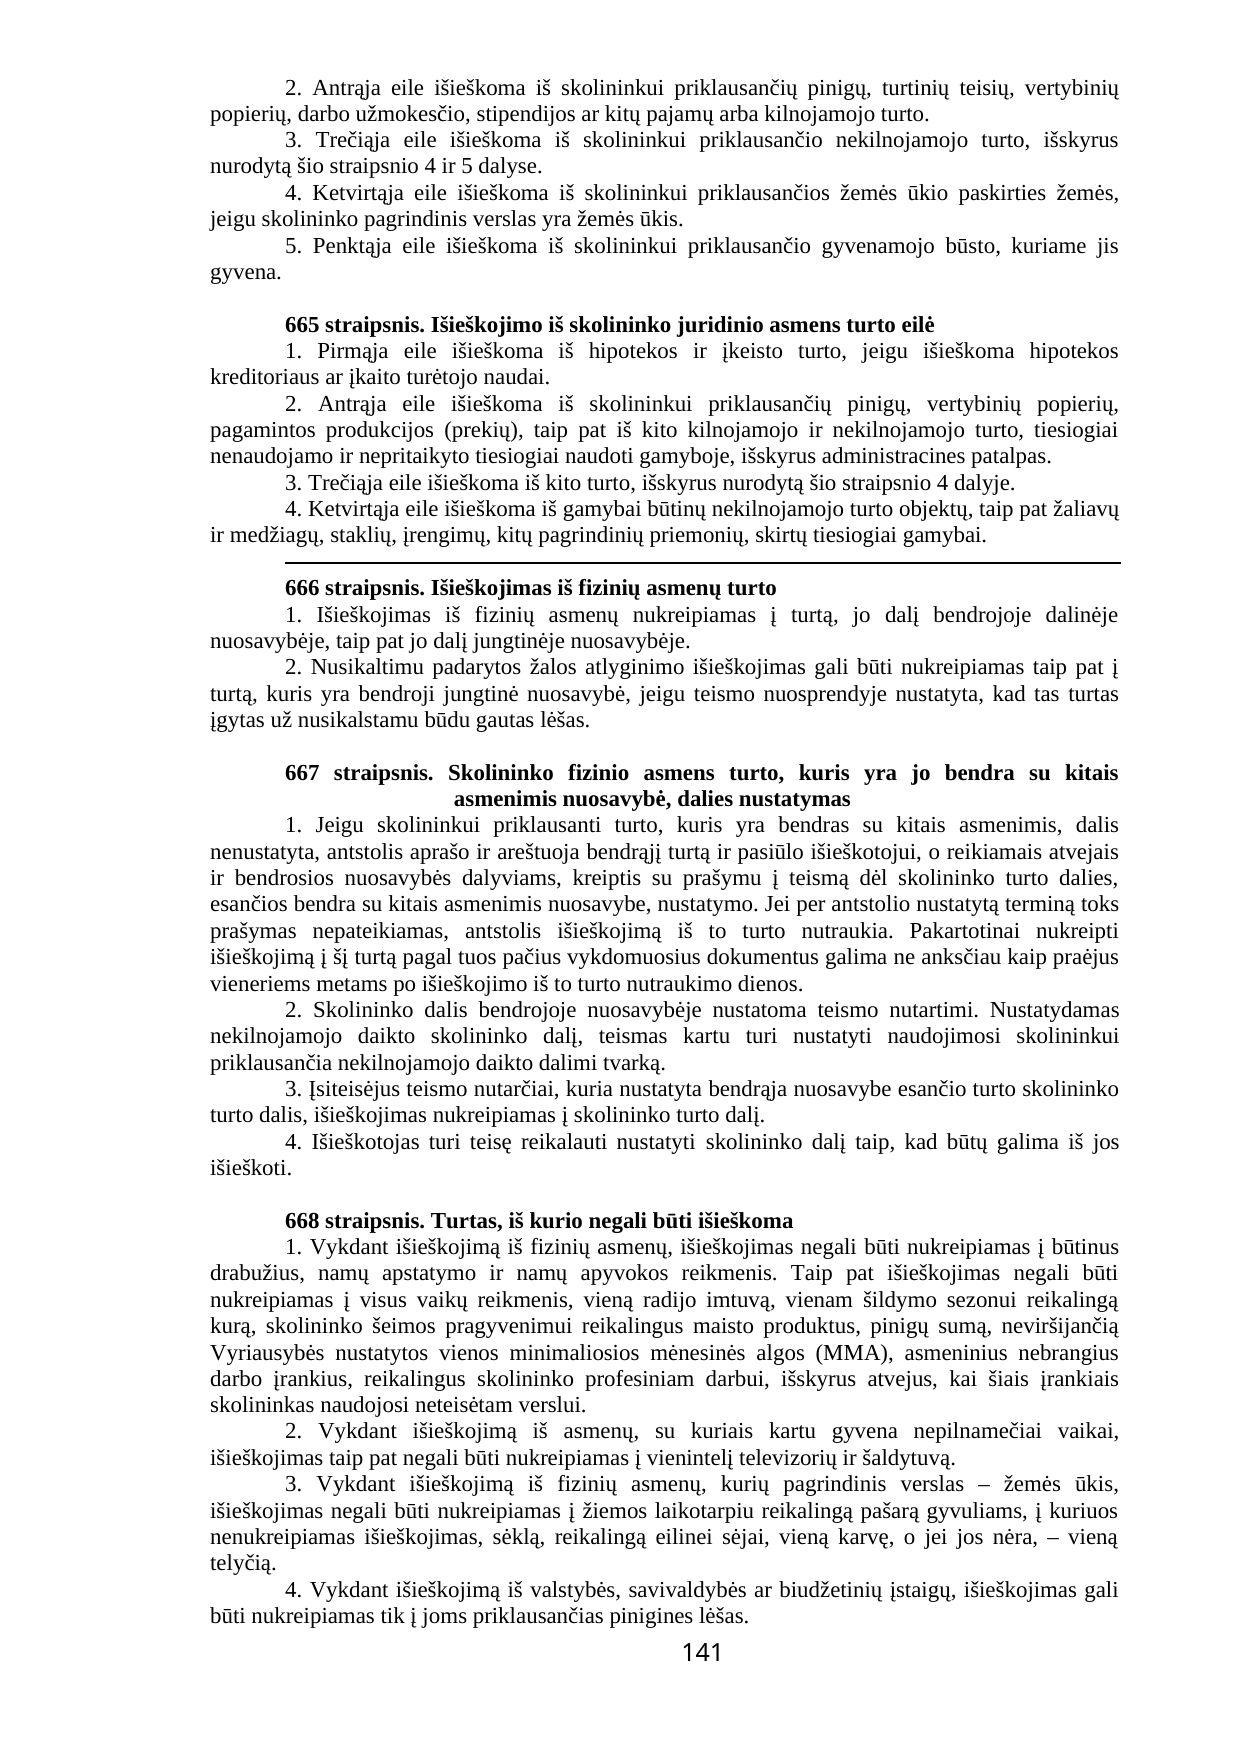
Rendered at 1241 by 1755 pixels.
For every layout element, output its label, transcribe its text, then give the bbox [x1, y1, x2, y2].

text 2. Vykdant išieškojimą iš asmenų, su kuriais kartu gyvena nepilnamečiai vaikai, išieškojimas taip pat negali būti nukreipiamas į vienintelį televizorių ir šaldytuvą. [210, 1418, 1120, 1470]
text 4. Vykdant išieškojimą iš valstybės, savivaldybės ar biudžetinių įstaigų, išieškojimas gali būti nukreipiamas tik į joms priklausančias pinigines lėšas. [210, 1576, 1120, 1628]
text 2. Skolininko dalis bendrojoje nuosavybėje nustatoma teismo nutartimi. Nustatydamas nekilnojamojo daikto skolininko dalį, teismas kartu turi nustatyti naudojimosi skolininkui priklausančia nekilnojamojo daikto dalimi tvarką. [210, 996, 1120, 1075]
text 668 straipsnis. Turtas, iš kurio negali būti išieškoma [210, 1207, 1120, 1233]
text 2. Antrąja eile išieškoma iš skolininkui priklausančių pinigų, turtinių teisių, vertybinių popierių, darbo užmokesčio, stipendijos ar kitų pajamų arba kilnojamojo turto. [210, 73, 1120, 126]
text 1. Pirmąja eile išieškoma iš hipotekos ir įkeisto turto, jeigu išieškoma hipotekos kreditoriaus ar įkaito turėtojo naudai. [210, 337, 1120, 390]
text 3. Trečiąja eile išieškoma iš skolininkui priklausančio nekilnojamojo turto, išskyrus nurodytą šio straipsnio 4 ir 5 dalyse. [210, 126, 1120, 179]
text 4. Išieškotojas turi teisę reikalauti nustatyti skolininko dalį taip, kad būtų galima iš jos išieškoti. [210, 1128, 1120, 1180]
text 666 straipsnis. Išieškojimas iš fizinių asmenų turto [285, 564, 1120, 601]
text 4. Ketvirtąja eile išieškoma iš gamybai būtinų nekilnojamojo turto objektų, taip pat žaliavų ir medžiagų, staklių, įrengimų, kitų pagrindinių priemonių, skirtų tiesiogiai gamybai. [210, 495, 1120, 548]
text 665 straipsnis. Išieškojimo iš skolininko juridinio asmens turto eilė [210, 311, 1120, 337]
text 667 straipsnis. Skolininko fizinio asmens turto, kuris yra jo bendra su kitais asmenimis nuosavybė, dalies nustatymas [285, 759, 1120, 811]
text 2. Antrąja eile išieškoma iš skolininkui priklausančių pinigų, vertybinių popierių, pagamintos produkcijos (prekių), taip pat iš kito kilnojamojo ir nekilnojamojo turto, tiesiogiai nenaudojamo ir nepritaikyto tiesiogiai naudoti gamyboje, išskyrus administracines patalpas. [210, 390, 1120, 469]
text 3. Įsiteisėjus teismo nutarčiai, kuria nustatyta bendrąja nuosavybe esančio turto skolininko turto dalis, išieškojimas nukreipiamas į skolininko turto dalį. [210, 1075, 1120, 1128]
text 3. Vykdant išieškojimą iš fizinių asmenų, kurių pagrindinis verslas – žemės ūkis, išieškojimas negali būti nukreipiamas į žiemos laikotarpiu reikalingą pašarą gyvuliams, į kuriuos nenukreipiamas išieškojimas, sėklą, reikalingą eilinei sėjai, vieną karvę, o jei jos nėra, – vieną telyčią. [210, 1470, 1120, 1576]
text 3. Trečiąja eile išieškoma iš kito turto, išskyrus nurodytą šio straipsnio 4 dalyje. [210, 469, 1120, 495]
text 1. Vykdant išieškojimą iš fizinių asmenų, išieškojimas negali būti nukreipiamas į būtinus drabužius, namų apstatymo ir namų apyvokos reikmenis. Taip pat išieškojimas negali būti nukreipiamas į visus vaikų reikmenis, vieną radijo imtuvą, vienam šildymo sezonui reikalingą kurą, skolininko šeimos pragyvenimui reikalingus maisto produktus, pinigų sumą, neviršijančią Vyriausybės nustatytos vienos minimaliosios mėnesinės algos (MMA), asmeninius nebrangius darbo įrankius, reikalingus skolininko profesiniam darbui, išskyrus atvejus, kai šiais įrankiais skolininkas naudojosi neteisėtam verslui. [210, 1233, 1120, 1418]
text 4. Ketvirtąja eile išieškoma iš skolininkui priklausančios žemės ūkio paskirties žemės, jeigu skolininko pagrindinis verslas yra žemės ūkis. [210, 179, 1120, 232]
text 1. Jeigu skolininkui priklausanti turto, kuris yra bendras su kitais asmenimis, dalis nenustatyta, antstolis aprašo ir areštuoja bendrąjį turtą ir pasiūlo išieškotojui, o reikiamais atvejais ir bendrosios nuosavybės dalyviams, kreiptis su prašymu į teismą dėl skolininko turto dalies, esančios bendra su kitais asmenimis nuosavybe, nustatymo. Jei per antstolio nustatytą terminą toks prašymas nepateikiamas, antstolis išieškojimą iš to turto nutraukia. Pakartotinai nukreipti išieškojimą į šį turtą pagal tuos pačius vykdomuosius dokumentus galima ne anksčiau kaip praėjus vieneriems metams po išieškojimo iš to turto nutraukimo dienos. [210, 811, 1120, 996]
text 1. Išieškojimas iš fizinių asmenų nukreipiamas į turtą, jo dalį bendrojoje dalinėje nuosavybėje, taip pat jo dalį jungtinėje nuosavybėje. [210, 601, 1120, 653]
text 2. Nusikaltimu padarytos žalos atlyginimo išieškojimas gali būti nukreipiamas taip pat į turtą, kuris yra bendroji jungtinė nuosavybė, jeigu teismo nuosprendyje nustatyta, kad tas turtas įgytas už nusikalstamu būdu gautas lėšas. [210, 653, 1120, 732]
text [285, 548, 1120, 562]
text 5. Penktąja eile išieškoma iš skolininkui priklausančio gyvenamojo būsto, kuriame jis gyvena. [210, 232, 1120, 284]
